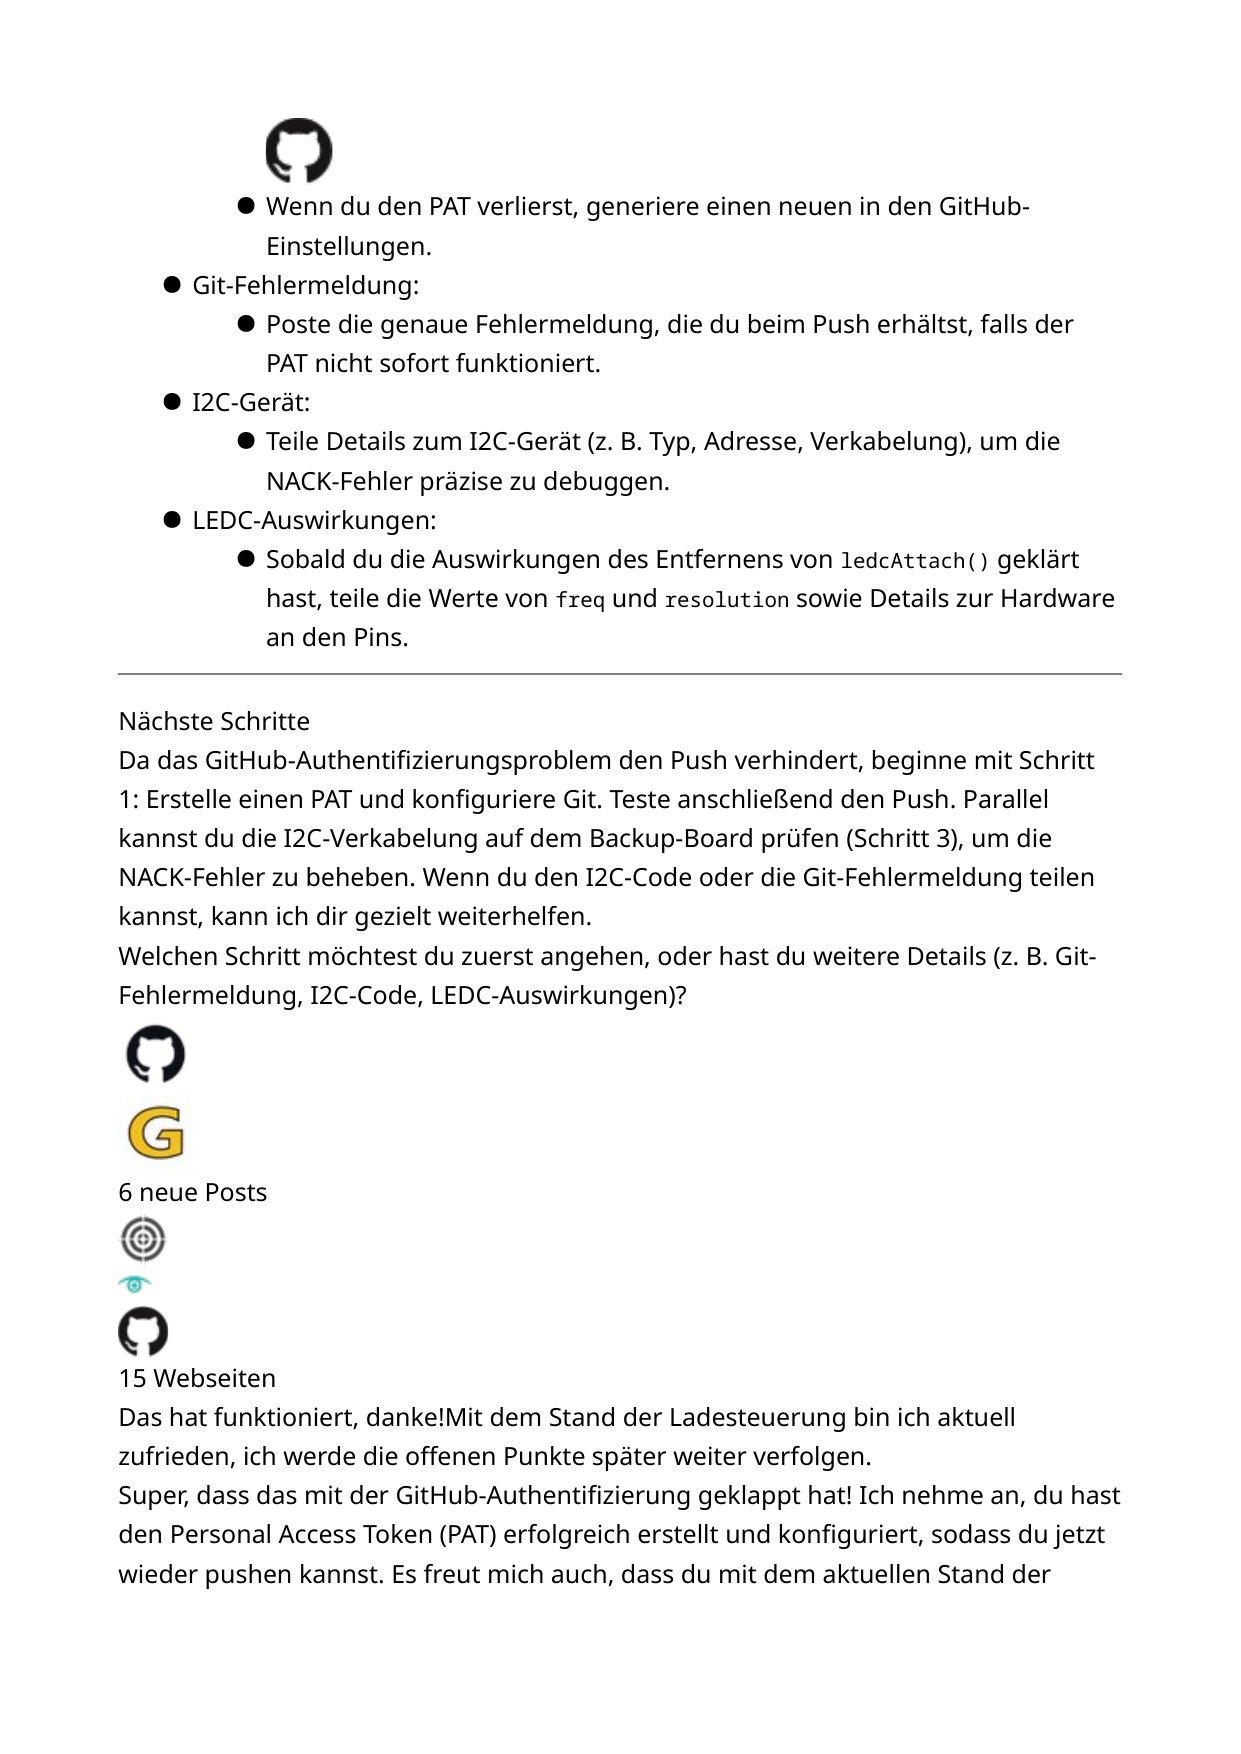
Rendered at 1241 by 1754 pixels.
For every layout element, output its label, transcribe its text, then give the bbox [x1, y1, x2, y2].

list Git-Fehlermeldung: [162, 267, 1122, 301]
picture [118, 1095, 194, 1171]
text Da das GitHub-Authentifizierungsproblem den Push verhindert, beginne mit Schritt 1: Erstelle einen PAT und konfiguriere Git. Teste anschließend den Push. Parallel kannst du die I2C-Verkabelung auf dem Backup-Board prüfen (Schritt 3), um die NACK-Fehler zu beheben. Wenn du den I2C-Code oder die Git-Fehlermeldung teilen kannst, kann ich dir gezielt weiterhelfen. [118, 742, 1122, 933]
list Sobald du die Auswirkungen des Entfernens von ledcAttach() geklärt hast, teile die Werte von freq und resolution sowie Details zur Hardware an den Pins. [236, 541, 1122, 654]
picture [118, 1016, 194, 1092]
text Super, dass das mit der GitHub-Authentifizierung geklappt hat! Ich nehme an, du hast den Personal Access Token (PAT) erfolgreich erstellt und konfiguriert, sodass du jetzt wieder pushen kannst. Es freut mich auch, dass du mit dem aktuellen Stand der [118, 1478, 1122, 1590]
picture [265, 118, 333, 185]
text Welchen Schritt möchtest du zuerst angehen, oder hast du weitere Details (z. B. Git-Fehlermeldung, I2C-Code, LEDC-Auswirkungen)? [118, 938, 1122, 1011]
list I2C-Gerät: [162, 385, 1122, 419]
text 15 Webseiten [118, 1360, 1122, 1394]
picture [118, 1214, 169, 1265]
picture [118, 1306, 169, 1357]
list Poste die genaue Fehlermeldung, die du beim Push erhältst, falls der PAT nicht sofort funktioniert. [236, 306, 1122, 380]
text Nächste Schritte [118, 703, 1122, 737]
text Das hat funktioniert, danke!Mit dem Stand der Ladesteuerung bin ich aktuell zufrieden, ich werde die offenen Punkte später weiter verfolgen. [118, 1399, 1122, 1473]
list Wenn du den PAT verlierst, generiere einen neuen in den GitHub-Einstellungen. [236, 189, 1122, 262]
list Teile Details zum I2C-Gerät (z. B. Typ, Adresse, Verkabelung), um die NACK-Fehler präzise zu debuggen. [236, 424, 1122, 497]
picture [118, 1268, 152, 1302]
list LEDC-Auswirkungen: [162, 502, 1122, 536]
text 6 neue Posts [118, 1175, 1122, 1209]
